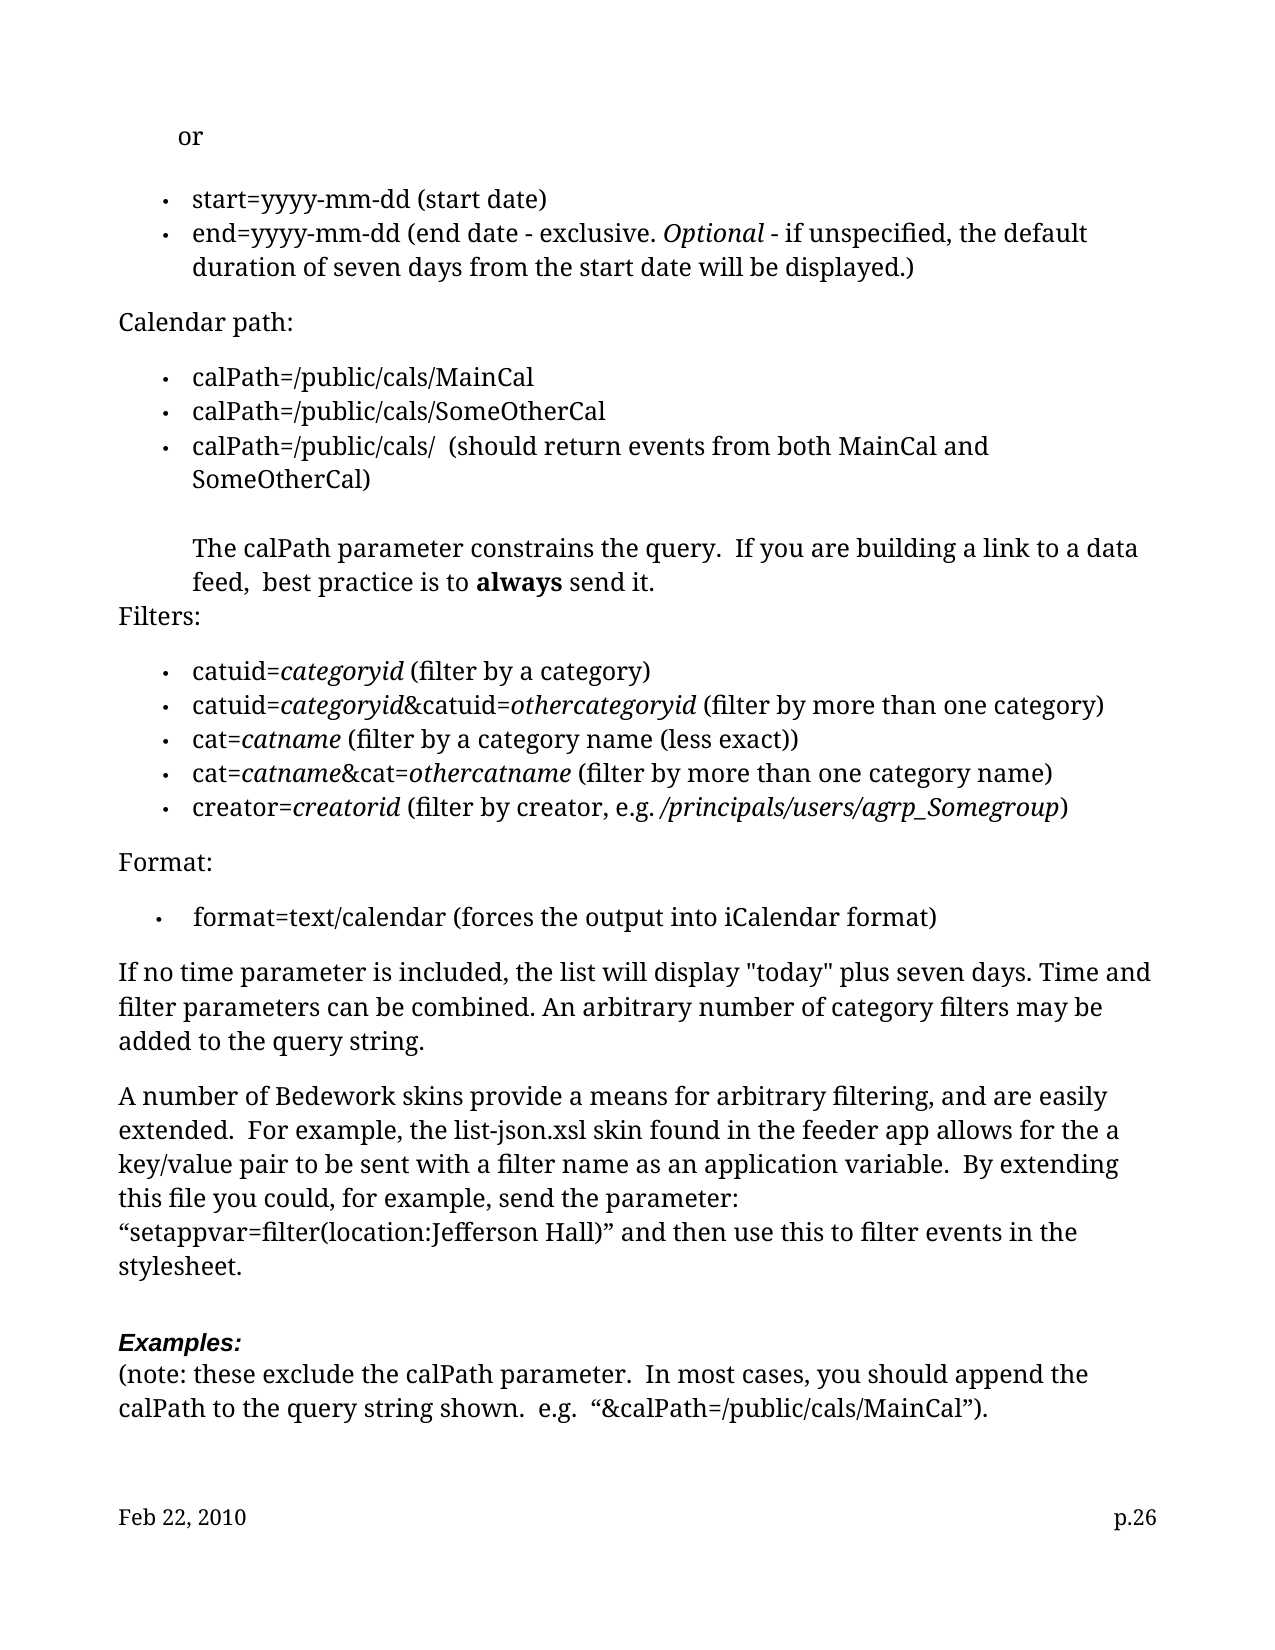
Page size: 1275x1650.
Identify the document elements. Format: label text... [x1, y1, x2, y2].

text Format: [118, 845, 1157, 879]
list cat=catname (filter by a category name (less exact)) [162, 722, 1157, 756]
list calPath=/public/cals/MainCal [162, 360, 1157, 394]
text The calPath parameter constrains the query. If you are building a link to a data feed, best practice is to always send it. [192, 530, 1157, 598]
text Filters: [118, 598, 1157, 632]
text If no time parameter is included, the list will display "today" plus seven days. Time and filter parameters can be combined. An arbitrary number of category filters may be added to the query string. [118, 955, 1157, 1057]
list end=yyyy-mm-dd (end date - exclusive. Optional - if unspecified, the default duration of seven days from the start date will be displayed.) [162, 216, 1157, 284]
list creator=creatorid (filter by creator, e.g. /principals/users/agrp_Somegroup) [162, 790, 1157, 824]
list calPath=/public/cals/SomeOtherCal [162, 394, 1157, 428]
list catuid=categoryid&catuid=othercategoryid (filter by more than one category) [162, 688, 1157, 722]
text Calendar path: [118, 305, 1157, 339]
list start=yyyy-mm-dd (start date) [162, 182, 1157, 216]
subtitle Examples: [118, 1329, 1157, 1357]
list cat=catname&cat=othercatname (filter by more than one category name) [162, 756, 1157, 790]
text or [177, 118, 1098, 152]
list catuid=categoryid (filter by a category) [162, 653, 1157, 688]
list calPath=/public/cals/ (should return events from both MainCal and SomeOtherCal) [162, 428, 1157, 496]
text (note: these exclude the calPath parameter. In most cases, you should append the calPath to the query string shown. e.g. “&calPath=/public/cals/MainCal”). [118, 1357, 1157, 1425]
text A number of Bedework skins provide a means for arbitrary filtering, and are easily extended. For example, the list-json.xsl skin found in the feeder app allows for the a key/value pair to be sent with a filter name as an application variable. By extending this file you could, for example, send the parameter: “setappvar=filter(location:Jefferson Hall)” and then use this to filter events in the stylesheet. [118, 1078, 1157, 1283]
list format=text/calendar (forces the output into iCalendar format) [156, 900, 1157, 934]
